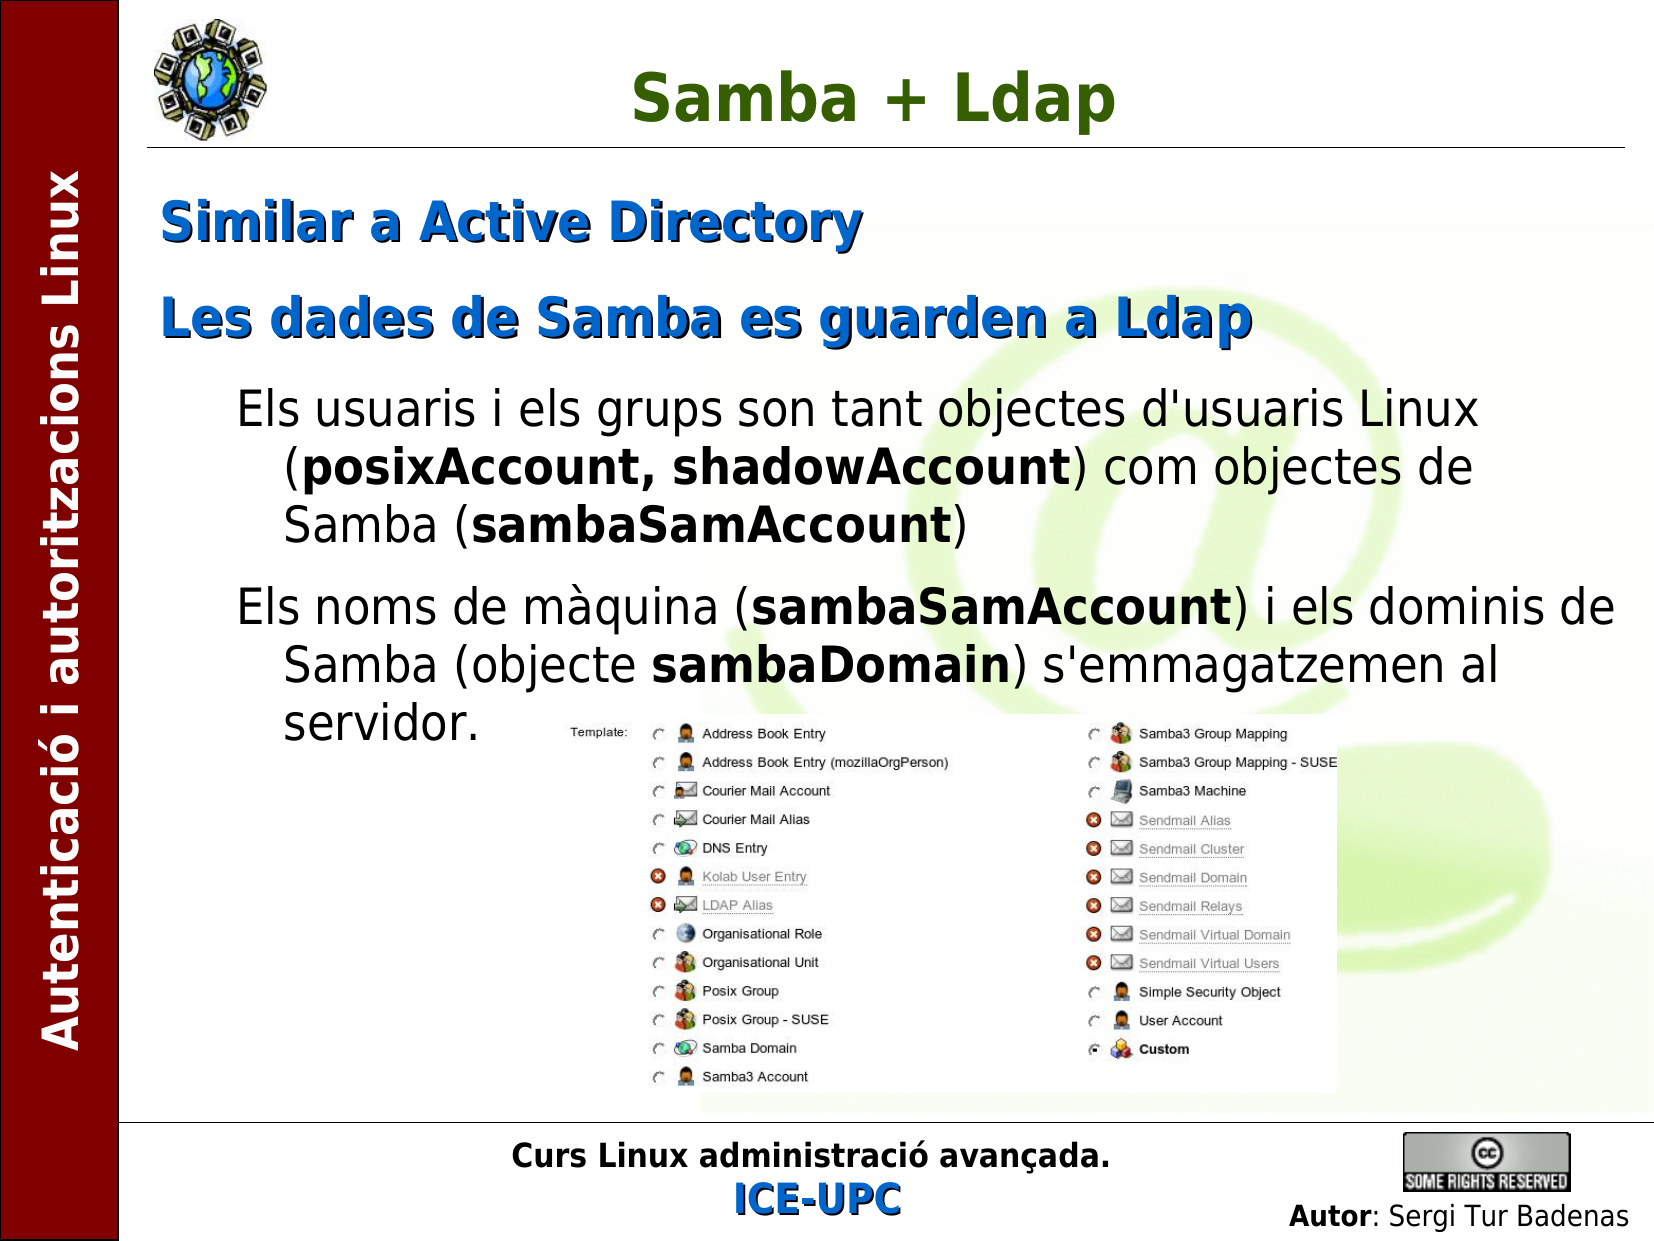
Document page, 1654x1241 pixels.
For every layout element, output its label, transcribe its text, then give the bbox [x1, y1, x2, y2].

picture [1403, 1132, 1571, 1192]
picture [154, 19, 268, 56]
list Similar a Active Directory Les dades de Samba es guarden a Ldap Els usuaris i els grups son tant objectes d'usuaris Linux (posixAccount, shadowAccount) com objectes de Samba (sambaSamAccount) Els noms de màquina (sambaSamAccount) i els dominis de Samba (objecte sambaDomain) s'emmagatzemen al servidor. [141, 189, 1630, 1025]
picture [564, 217, 1654, 1113]
title Samba + Ldap [129, 56, 1619, 141]
